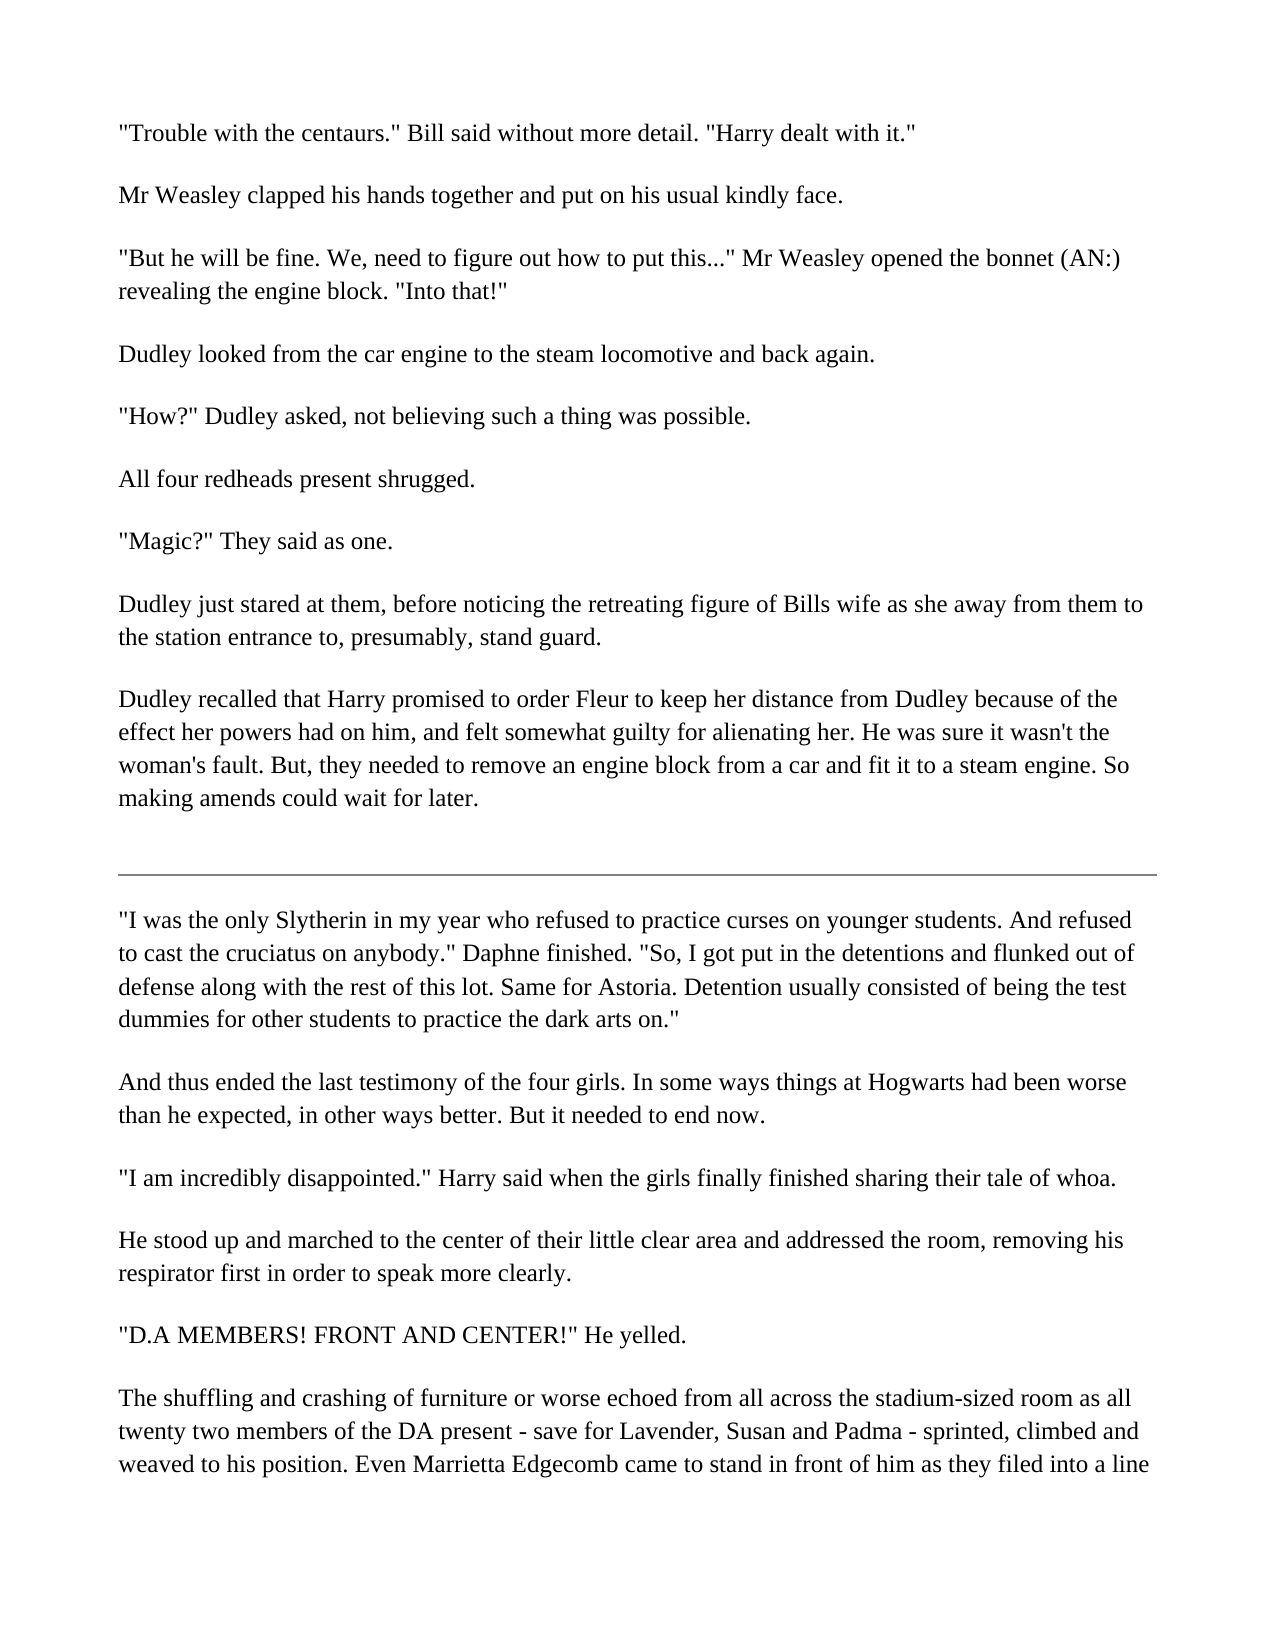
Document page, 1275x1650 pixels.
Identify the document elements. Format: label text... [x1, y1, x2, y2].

text Dudley just stared at them, before noticing the retreating figure of Bills wife as she away from them to the station entrance to, presumably, stand guard. [118, 589, 1157, 650]
text "Trouble with the centaurs." Bill said without more detail. "Harry dealt with it." [118, 118, 1157, 147]
text Dudley recalled that Harry promised to order Fleur to keep her distance from Dudley because of the effect her powers had on him, and felt somewhat guilty for alienating her. He was sure it wasn't the woman's fault. But, they needed to remove an engine block from a car and fit it to a steam engine. So making amends could wait for later. [118, 684, 1157, 812]
text "I was the only Slytherin in my year who refused to practice curses on younger students. And refused to cast the cruciatus on anybody." Daphne finished. "So, I got put in the detentions and flunked out of defense along with the rest of this lot. Same for Astoria. Detention usually consisted of being the test dummies for other students to practice the dark arts on." [118, 906, 1157, 1033]
text "How?" Dudley asked, not believing such a thing was possible. [118, 401, 1157, 430]
text All four redheads present shrugged. [118, 464, 1157, 492]
text "Magic?" They said as one. [118, 526, 1157, 555]
text And thus ended the last testimony of the four girls. In some ways things at Hogwarts had been worse than he expected, in other ways better. But it needed to end now. [118, 1067, 1157, 1129]
text Mr Weasley clapped his hands together and put on his usual kindly face. [118, 181, 1157, 209]
text "I am incredibly disappointed." Harry said when the girls finally finished sharing their tale of whoa. [118, 1163, 1157, 1191]
text "But he will be fine. We, need to figure out how to put this..." Mr Weasley opened the bonnet (AN:) revealing the engine block. "Into that!" [118, 243, 1157, 305]
text He stood up and marched to the center of their little clear area and addressed the room, removing his respirator first in order to speak more clearly. [118, 1225, 1157, 1287]
text Dudley looked from the car engine to the steam locomotive and back again. [118, 339, 1157, 367]
text "D.A MEMBERS! FRONT AND CENTER!" He yelled. [118, 1321, 1157, 1349]
text The shuffling and crashing of furniture or worse echoed from all across the stadium-sized room as all twenty two members of the DA present - save for Lavender, Susan and Padma - sprinted, climbed and weaved to his position. Even Marrietta Edgecomb came to stand in front of him as they filed into a line [118, 1383, 1157, 1478]
